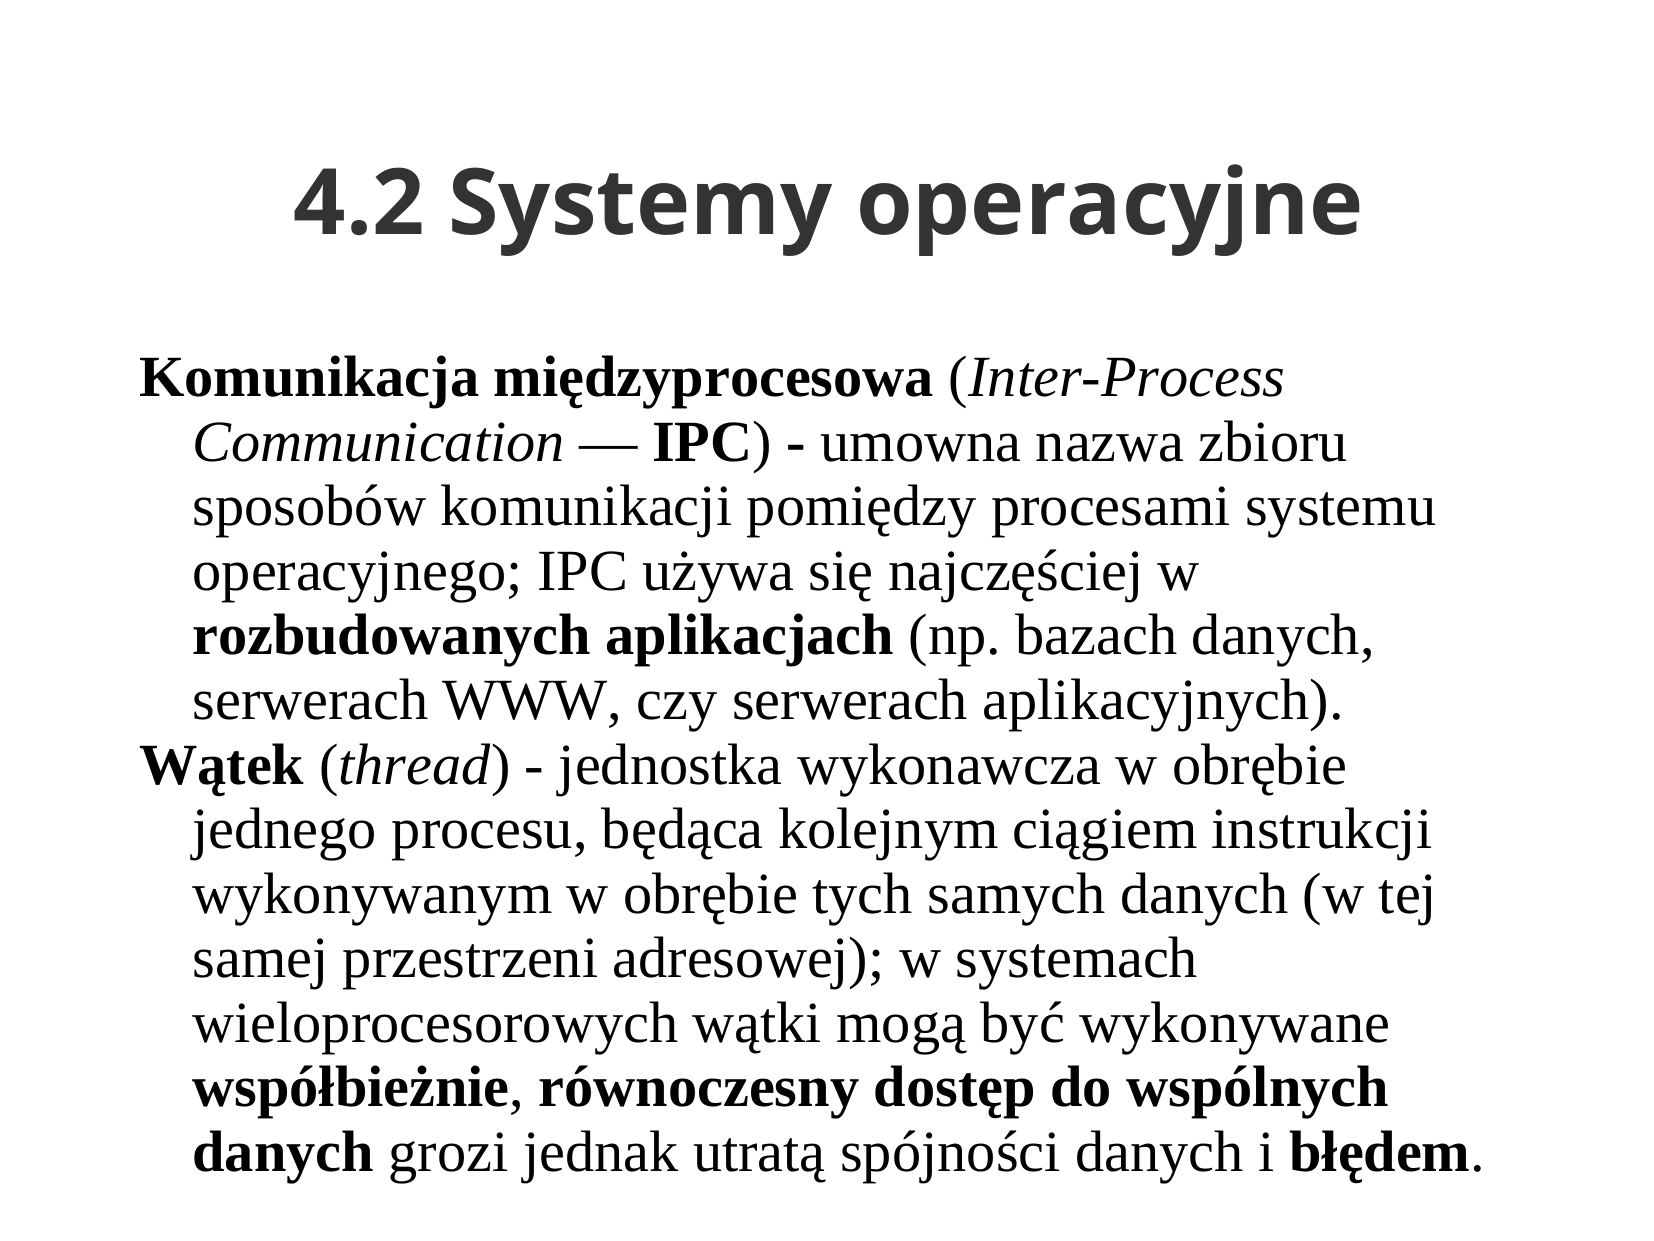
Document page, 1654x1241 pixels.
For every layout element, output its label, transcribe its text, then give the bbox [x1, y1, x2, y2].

title 4.2 Systemy operacyjne [123, 102, 1536, 296]
list Komunikacja międzyprocesowa (Inter-Process Communication — IPC) - umowna nazwa zbioru sposobów komunikacji pomiędzy procesami systemu operacyjnego; IPC używa się najczęściej w rozbudowanych aplikacjach (np. bazach danych, serwerach WWW, czy serwerach aplikacyjnych). Wątek (thread) - jednostka wykonawcza w obrębie jednego procesu, będąca kolejnym ciągiem instrukcji wykonywanym w obrębie tych samych danych (w tej samej przestrzeni adresowej); w systemach wieloprocesorowych wątki mogą być wykonywane współbieżnie, równoczesny dostęp do wspólnych danych grozi jednak utratą spójności danych i błędem. [121, 344, 1534, 1203]
